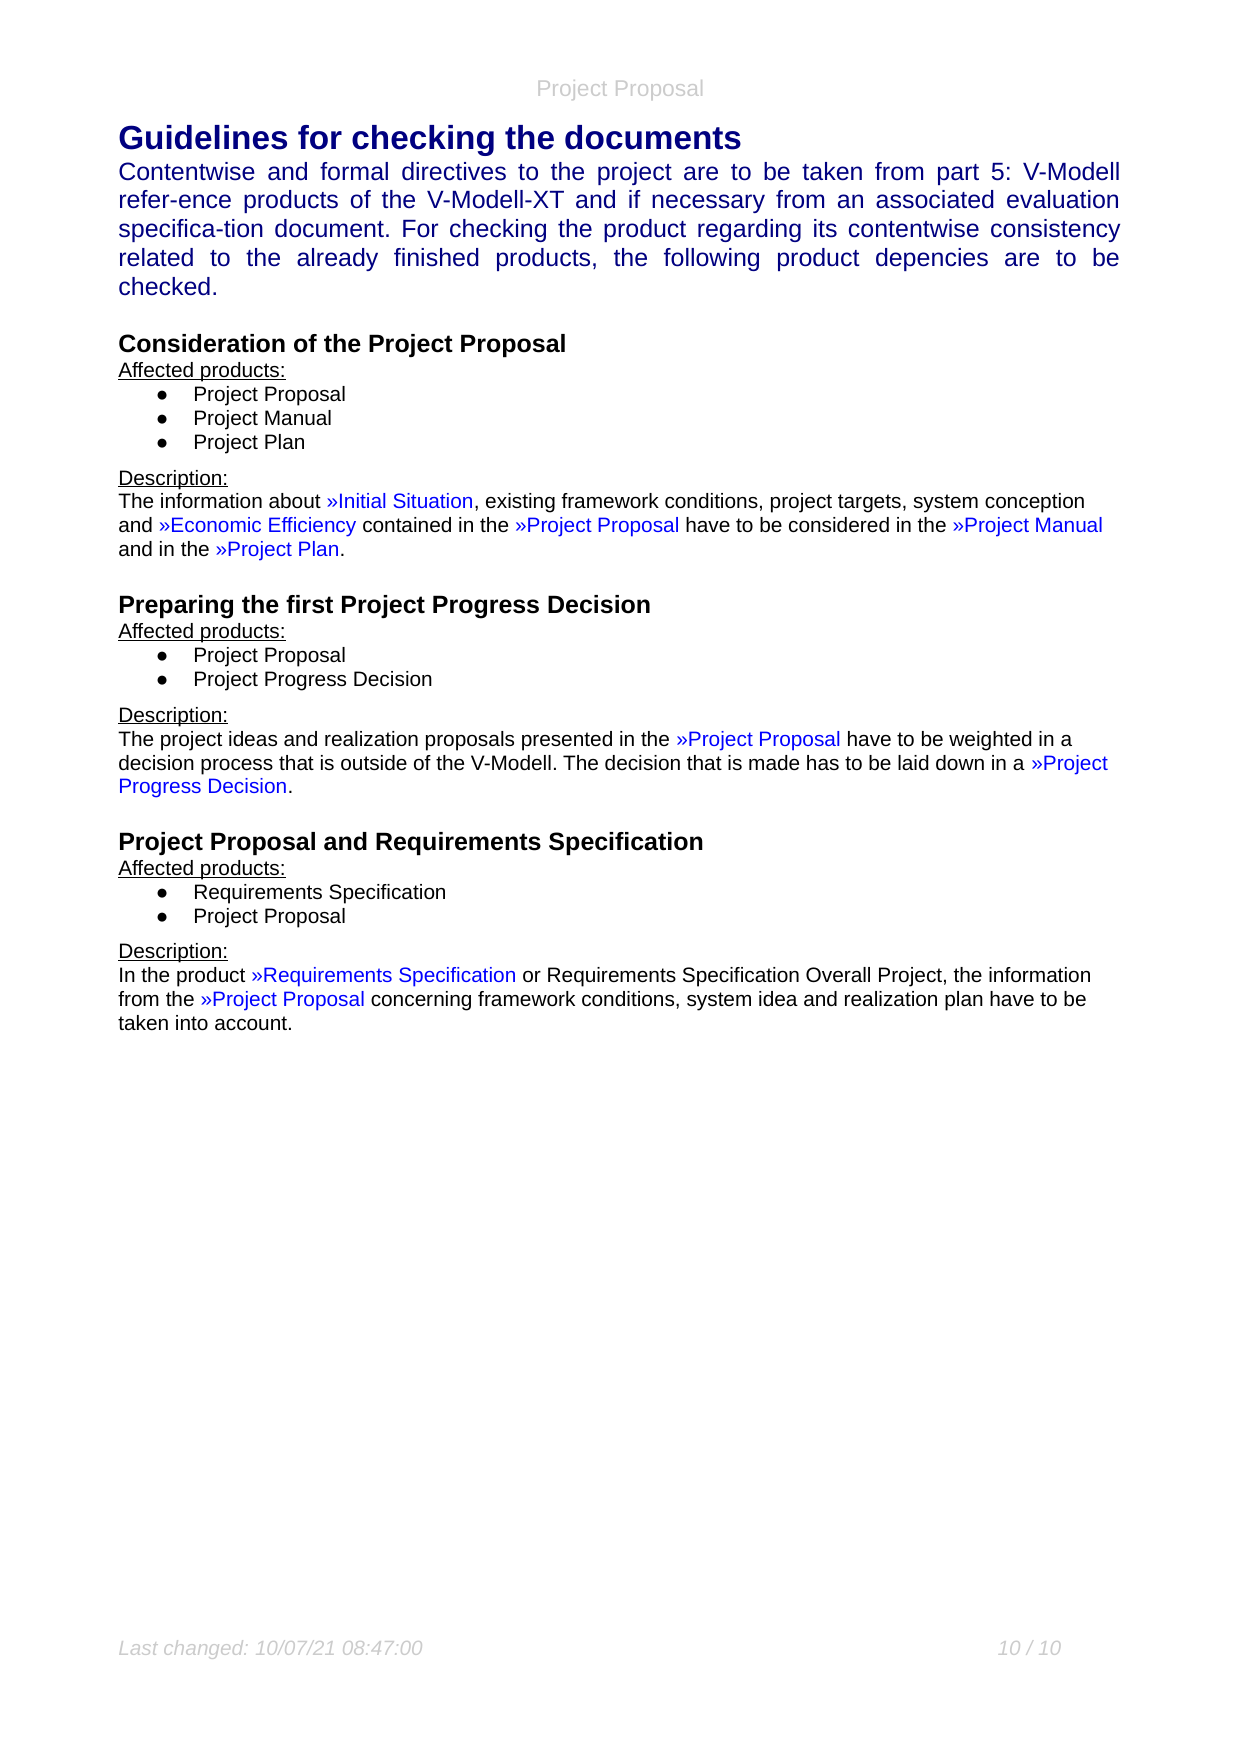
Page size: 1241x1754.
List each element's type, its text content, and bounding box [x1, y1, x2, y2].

text Guidelines for checking the documents [118, 118, 1122, 157]
text Affected products: [118, 619, 1122, 643]
text Affected products: [118, 856, 1122, 880]
text Preparing the first Project Progress Decision [118, 590, 1122, 619]
list Project Proposal [156, 643, 1122, 667]
text In the product »Requirements Specification or Requirements Specification Overall Project, the information from the »Project Proposal concerning framework conditions, system idea and realization plan have to be taken into account. [118, 963, 1122, 1035]
list Project Plan [156, 430, 1122, 454]
list Project Proposal [156, 904, 1122, 928]
text Description: [118, 465, 1122, 489]
text Affected products: [118, 358, 1122, 382]
text Description: [118, 939, 1122, 963]
text Description: [118, 702, 1122, 726]
list Project Proposal [156, 382, 1122, 406]
text Consideration of the Project Proposal [118, 329, 1122, 358]
list Project Manual [156, 406, 1122, 430]
text Project Proposal and Requirements Specification [118, 827, 1122, 856]
text The project ideas and realization proposals presented in the »Project Proposal have to be weighted in a decision process that is outside of the V-Modell. The decision that is made has to be laid down in a »Project Progress Decision. [118, 726, 1122, 798]
text Contentwise and formal directives to the project are to be taken from part 5: V-Modell refer-ence products of the V-Modell-XT and if necessary from an associated evaluation specifica-tion document. For checking the product regarding its contentwise consistency related to the already finished products, the following product depencies are to be checked. [118, 157, 1122, 300]
list Requirements Specification [156, 880, 1122, 904]
text The information about »Initial Situation, existing framework conditions, project targets, system conception and »Economic Efficiency contained in the »Project Proposal have to be considered in the »Project Manual and in the »Project Plan. [118, 489, 1122, 561]
list Project Progress Decision [156, 667, 1122, 691]
